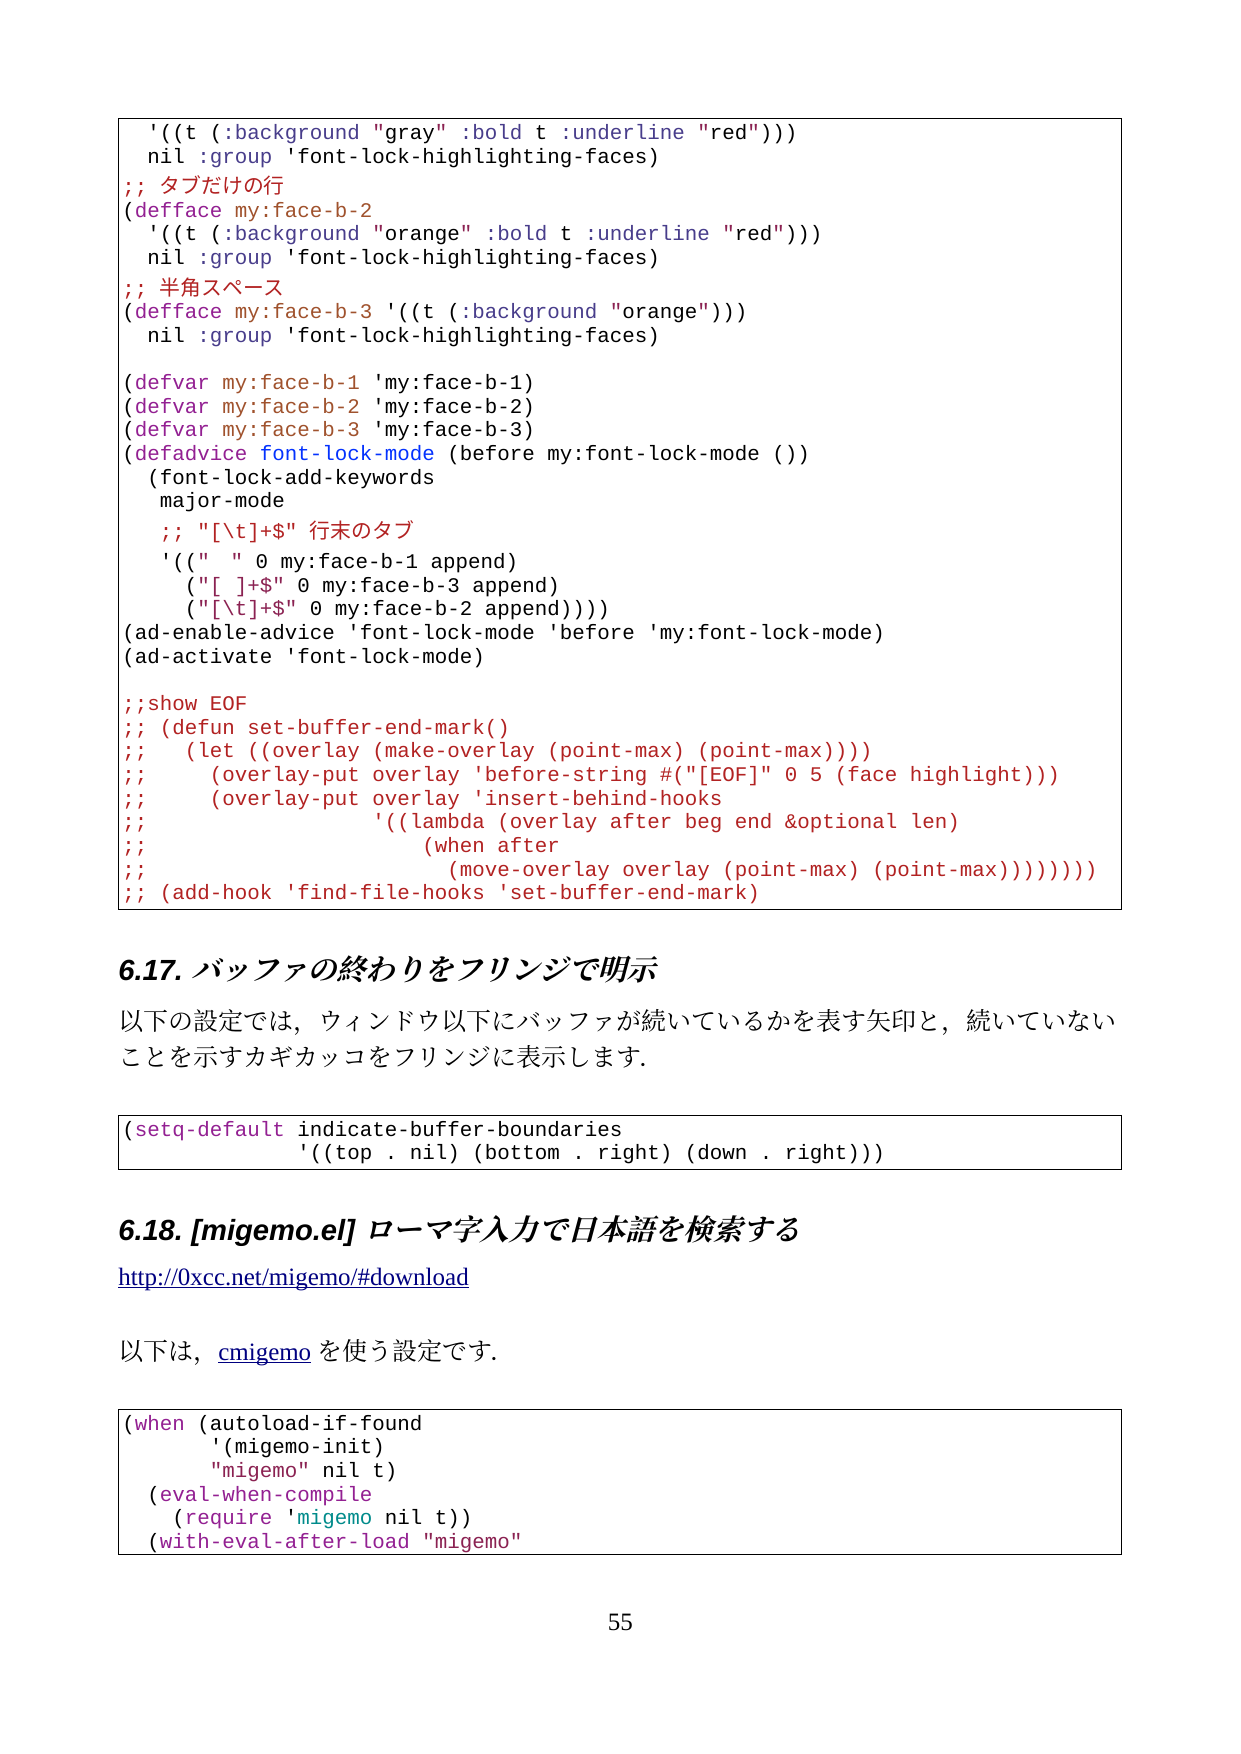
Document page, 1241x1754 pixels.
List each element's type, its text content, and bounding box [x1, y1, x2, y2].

text ("[\t]+$" 0 my:face-b-2 append)))) [119, 594, 1121, 618]
text ;; 半角スペース [119, 267, 1121, 297]
text '((t (:background "orange" :bold t :underline "red"))) [119, 219, 1121, 243]
text nil :group 'font-lock-highlighting-faces) [119, 321, 1121, 344]
text (defvar my:face-b-2 'my:face-b-2) [119, 392, 1121, 415]
text (defface my:face-b-3 '((t (:background "orange"))) [119, 297, 1121, 321]
text (defadvice font-lock-mode (before my:font-lock-mode ()) [119, 439, 1121, 463]
text '(migemo-init) [119, 1432, 1121, 1456]
text ;; (let ((overlay (make-overlay (point-max) (point-max)))) [119, 736, 1121, 760]
text ;; (when after [119, 831, 1121, 854]
text ;; (add-hook 'find-file-hooks 'set-buffer-end-mark) [119, 878, 1121, 909]
text ;;show EOF [119, 689, 1121, 713]
text "migemo" nil t) [119, 1456, 1121, 1480]
text ("[ ]+$" 0 my:face-b-3 append) [119, 571, 1121, 594]
text ;; (move-overlay overlay (point-max) (point-max)))))))) [119, 854, 1121, 878]
text http://0xcc.net/migemo/#download [118, 1262, 1122, 1319]
text '((" " 0 my:face-b-1 append) [119, 540, 1121, 571]
text nil :group 'font-lock-highlighting-faces) [119, 243, 1121, 267]
text (with-eval-after-load "migemo" [119, 1527, 1121, 1554]
text ;; '((lambda (overlay after beg end &optional len) [119, 807, 1121, 831]
text (when (autoload-if-found [119, 1410, 1121, 1432]
text ;; (defun set-buffer-end-mark() [119, 713, 1121, 736]
text 以下の設定では，ウィンドウ以下にバッファが続いているかを表す矢印と，続いていないことを示すカギカッコをフリンジに表示します． [118, 1002, 1122, 1102]
text (defvar my:face-b-1 'my:face-b-1) [119, 368, 1121, 392]
text ;; (overlay-put overlay 'before-string #("[EOF]" 0 5 (face highlight))) [119, 760, 1121, 784]
text major-mode [119, 486, 1121, 510]
text (ad-activate 'font-lock-mode) [119, 642, 1121, 665]
text '((t (:background "gray" :bold t :underline "red"))) [119, 119, 1121, 142]
text 以下は，cmigemo を使う設定です． [118, 1332, 1122, 1396]
text (defface my:face-b-2 [119, 196, 1121, 219]
text nil :group 'font-lock-highlighting-faces) [119, 142, 1121, 165]
subtitle [migemo.el] ローマ字入力で日本語を検索する [118, 1207, 1122, 1249]
text (ad-enable-advice 'font-lock-mode 'before 'my:font-lock-mode) [119, 618, 1121, 642]
text ;; (overlay-put overlay 'insert-behind-hooks [119, 784, 1121, 807]
text '((top . nil) (bottom . right) (down . right))) [119, 1138, 1121, 1169]
text (defvar my:face-b-3 'my:face-b-3) [119, 415, 1121, 439]
text (setq-default indicate-buffer-boundaries [119, 1116, 1121, 1138]
text (eval-when-compile [119, 1480, 1121, 1503]
text (font-lock-add-keywords [119, 463, 1121, 486]
text ;; "[\t]+$" 行末のタブ [119, 510, 1121, 540]
text (require 'migemo nil t)) [119, 1503, 1121, 1527]
subtitle バッファの終わりをフリンジで明示 [118, 947, 1122, 989]
text ;; タブだけの行 [119, 165, 1121, 196]
